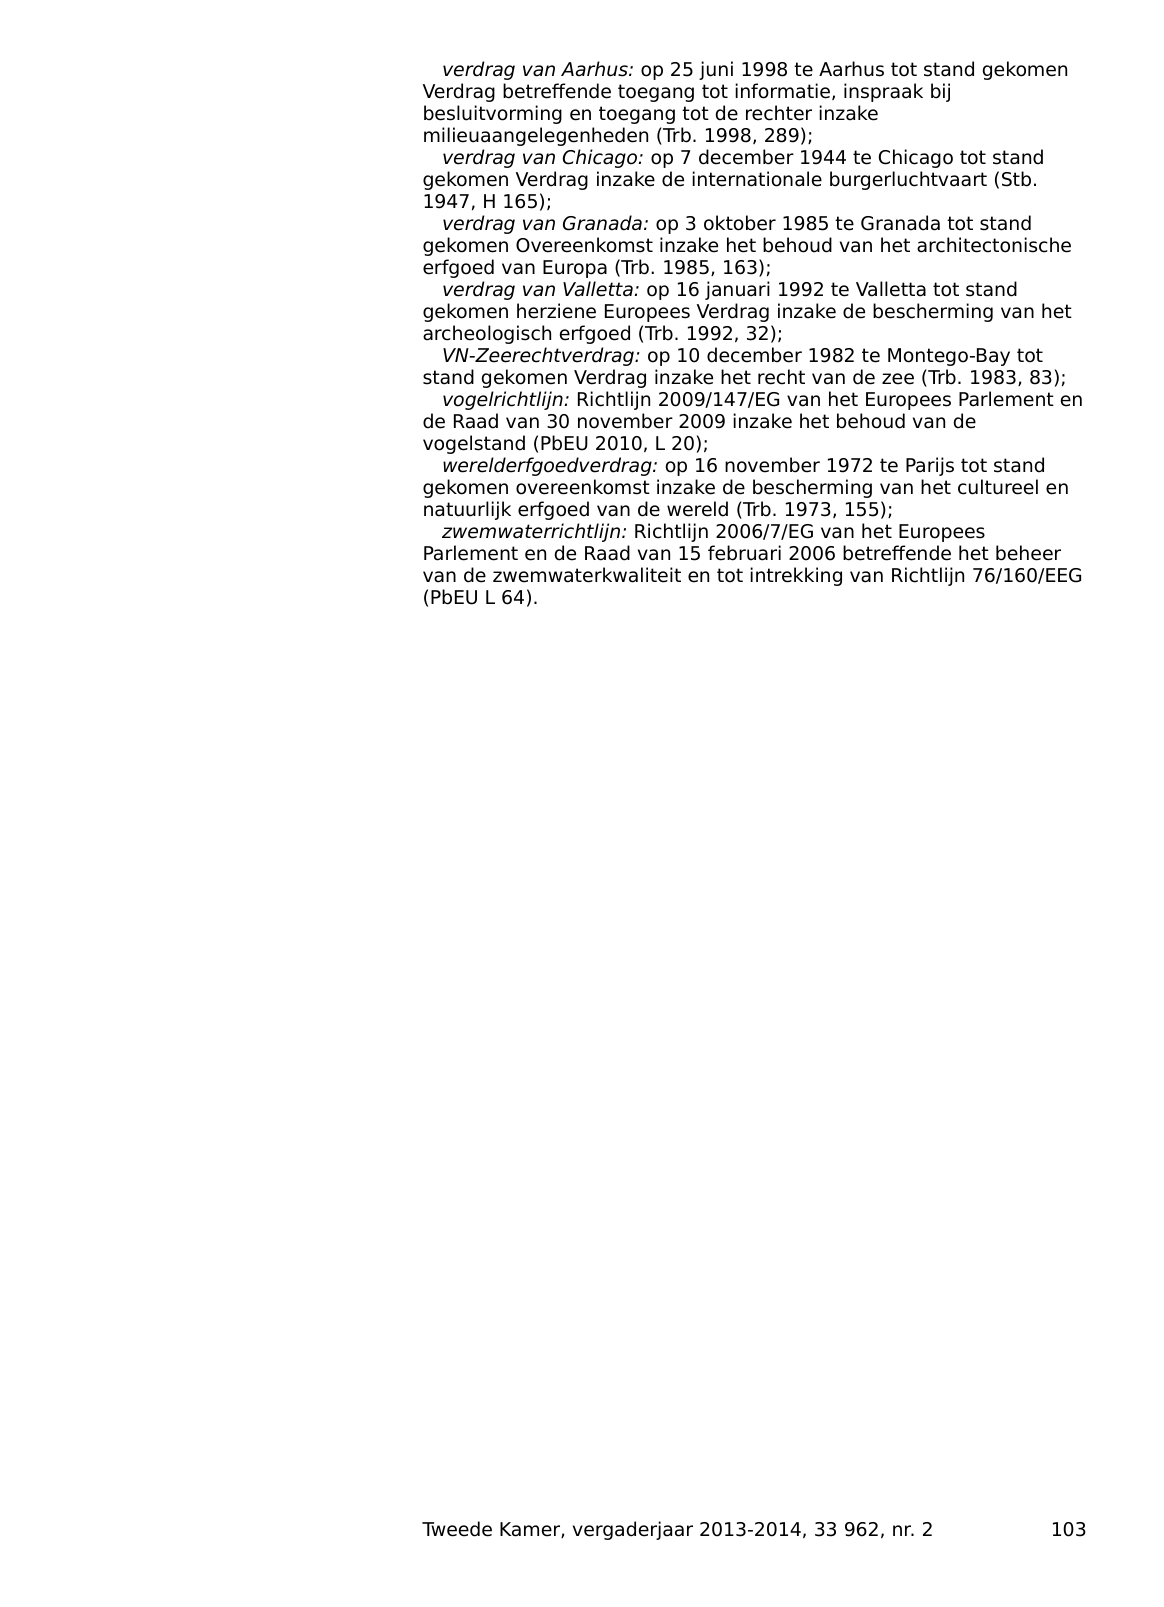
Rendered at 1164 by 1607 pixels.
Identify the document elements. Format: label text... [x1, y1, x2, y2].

text verdrag van Valletta: op 16 januari 1992 te Valletta tot stand gekomen herziene Europees Verdrag inzake de bescherming van het archeologisch erfgoed (Trb. 1992, 32); [422, 279, 1087, 345]
text vogelrichtlijn: Richtlijn 2009/147/EG van het Europees Parlement en de Raad van 30 november 2009 inzake het behoud van de vogelstand (PbEU 2010, L 20); [422, 389, 1087, 455]
text verdrag van Aarhus: op 25 juni 1998 te Aarhus tot stand gekomen Verdrag betreffende toegang tot informatie, inspraak bij besluitvorming en toegang tot de rechter inzake milieuaangelegenheden (Trb. 1998, 289); [422, 59, 1087, 147]
text werelderfgoedverdrag: op 16 november 1972 te Parijs tot stand gekomen overeenkomst inzake de bescherming van het cultureel en natuurlijk erfgoed van de wereld (Trb. 1973, 155); [422, 455, 1087, 521]
text verdrag van Granada: op 3 oktober 1985 te Granada tot stand gekomen Overeenkomst inzake het behoud van het architectonische erfgoed van Europa (Trb. 1985, 163); [422, 213, 1087, 279]
text zwemwaterrichtlijn: Richtlijn 2006/7/EG van het Europees Parlement en de Raad van 15 februari 2006 betreffende het beheer van de zwemwaterkwaliteit en tot intrekking van Richtlijn 76/160/EEG (PbEU L 64). [422, 521, 1087, 608]
text VN-Zeerechtverdrag: op 10 december 1982 te Montego-Bay tot stand gekomen Verdrag inzake het recht van de zee (Trb. 1983, 83); [422, 345, 1087, 389]
text verdrag van Chicago: op 7 december 1944 te Chicago tot stand gekomen Verdrag inzake de internationale burgerluchtvaart (Stb. 1947, H 165); [422, 147, 1087, 213]
